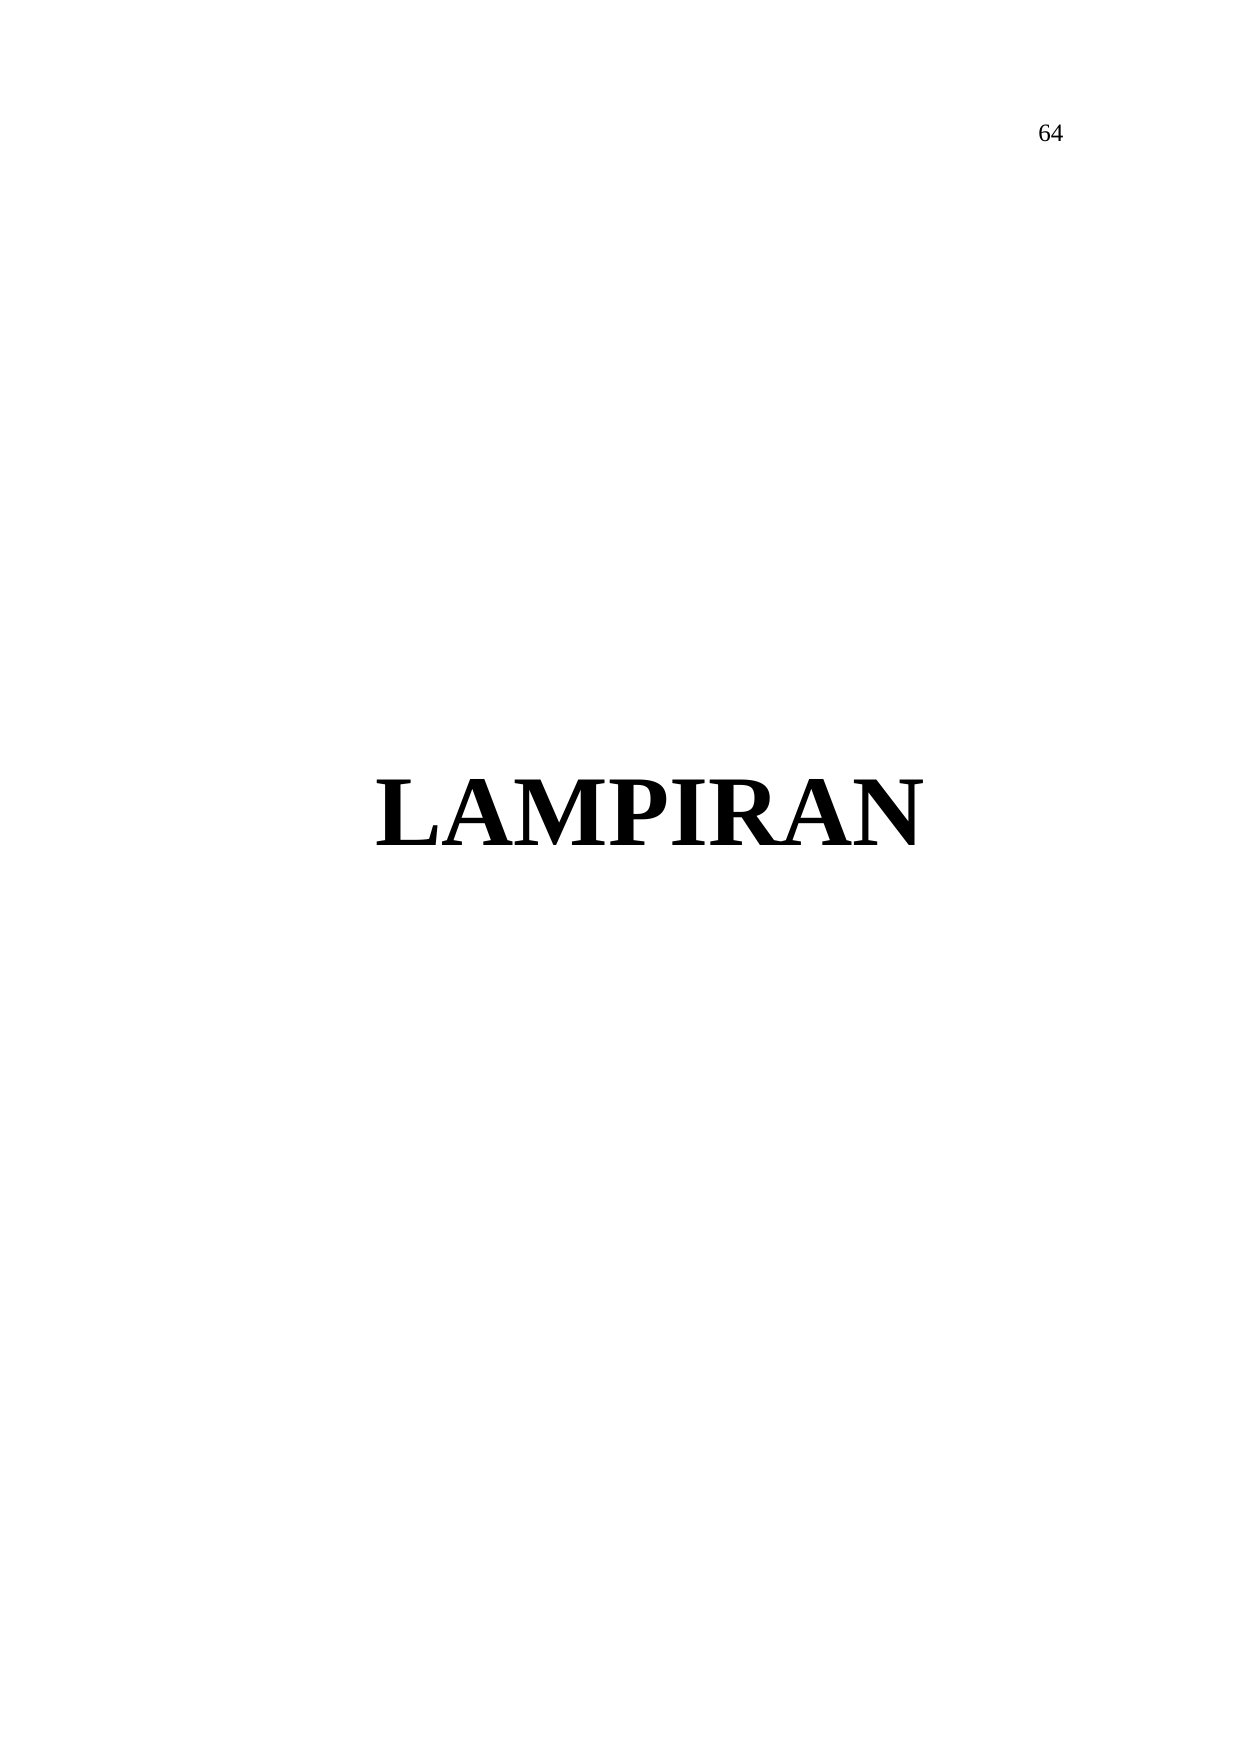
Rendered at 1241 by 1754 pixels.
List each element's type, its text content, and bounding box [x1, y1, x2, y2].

subtitle ­LAMPIRAN [236, 752, 1063, 867]
